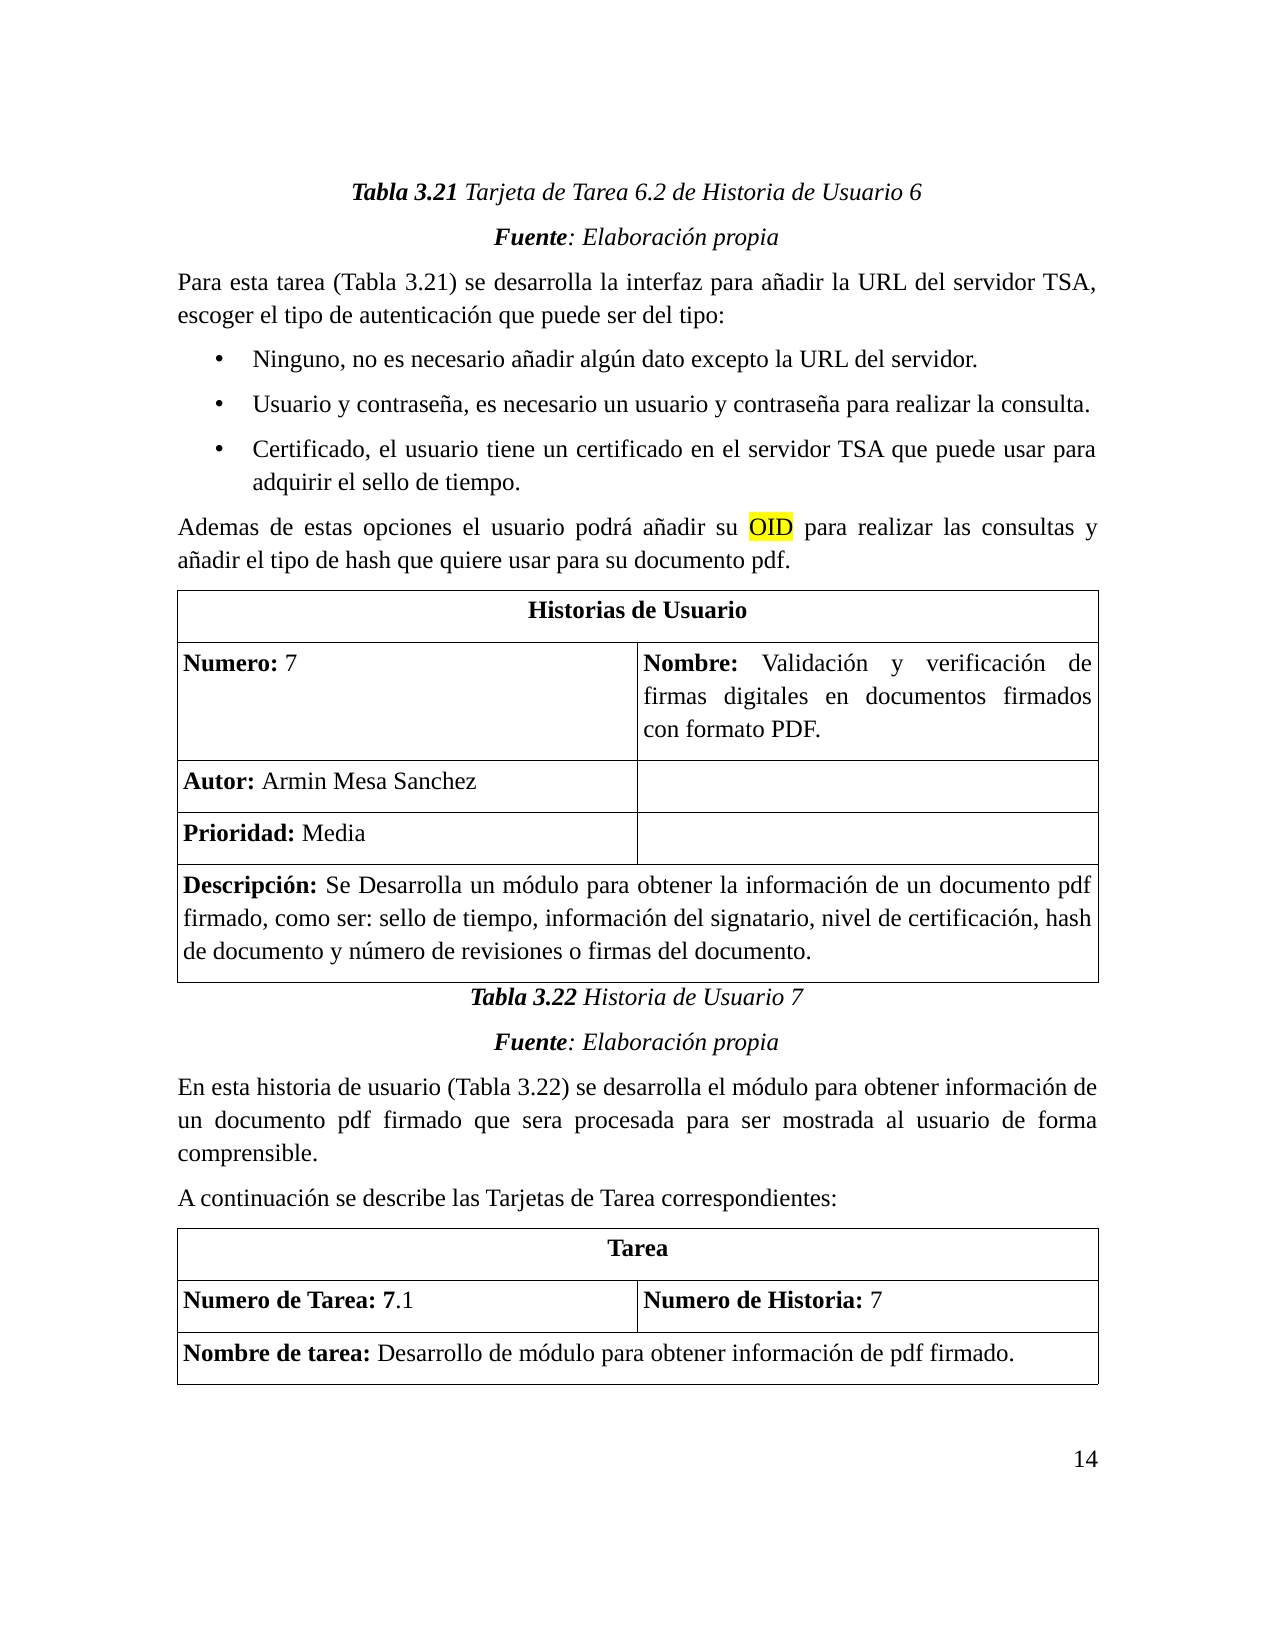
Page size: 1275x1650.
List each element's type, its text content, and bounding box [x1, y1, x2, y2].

table_cell Nombre: Validación y verificación de firmas digitales en documentos firmados con formato PDF. [638, 643, 1098, 760]
table_cell [638, 813, 1098, 864]
list Ninguno, no es necesario añadir algún dato excepto la URL del servidor. [215, 344, 1098, 373]
table_cell Prioridad: Media [178, 813, 637, 864]
table_cell Nombre de tarea: Desarrollo de módulo para obtener información de pdf firmado. [178, 1333, 1098, 1384]
table_header Historias de Usuario [178, 591, 1098, 642]
table_cell Numero de Tarea: 7.1 [178, 1281, 637, 1332]
list Usuario y contraseña, es necesario un usuario y contraseña para realizar la consulta. [215, 389, 1098, 418]
text En esta historia de usuario (Tabla 3.22) se desarrolla el módulo para obtener información de un documento pdf firmado que sera procesada para ser mostrada al usuario de forma comprensible. [177, 1072, 1098, 1167]
table_cell [638, 761, 1098, 812]
table_header Tarea [178, 1229, 1098, 1280]
text Ademas de estas opciones el usuario podrá añadir su OID para realizar las consultas y añadir el tipo de hash que quiere usar para su documento pdf. [177, 512, 1098, 574]
text Tabla 3.21 Tarjeta de Tarea 6.2 de Historia de Usuario 6 [177, 177, 1098, 206]
table_cell Numero de Historia: 7 [638, 1281, 1098, 1332]
list Certificado, el usuario tiene un certificado en el servidor TSA que puede usar para adquirir el sello de tiempo. [215, 434, 1098, 496]
table_cell Descripción: Se Desarrolla un módulo para obtener la información de un documento pdf firmado, como ser: sello de tiempo, información del signatario, nivel de certificación, hash de documento y número de revisiones o firmas del documento. [178, 865, 1098, 982]
table_cell Numero: 7 [178, 643, 637, 760]
text A continuación se describe las Tarjetas de Tarea correspondientes: [177, 1183, 1098, 1212]
text Tabla 3.22 Historia de Usuario 7 [177, 983, 1098, 1011]
table_cell Autor: Armin Mesa Sanchez [178, 761, 637, 812]
text Fuente: Elaboración propia [177, 1027, 1098, 1056]
text Fuente: Elaboración propia [177, 222, 1098, 251]
text Para esta tarea (Tabla 3.21) se desarrolla la interfaz para añadir la URL del servidor TSA, escoger el tipo de autenticación que puede ser del tipo: [177, 267, 1098, 328]
